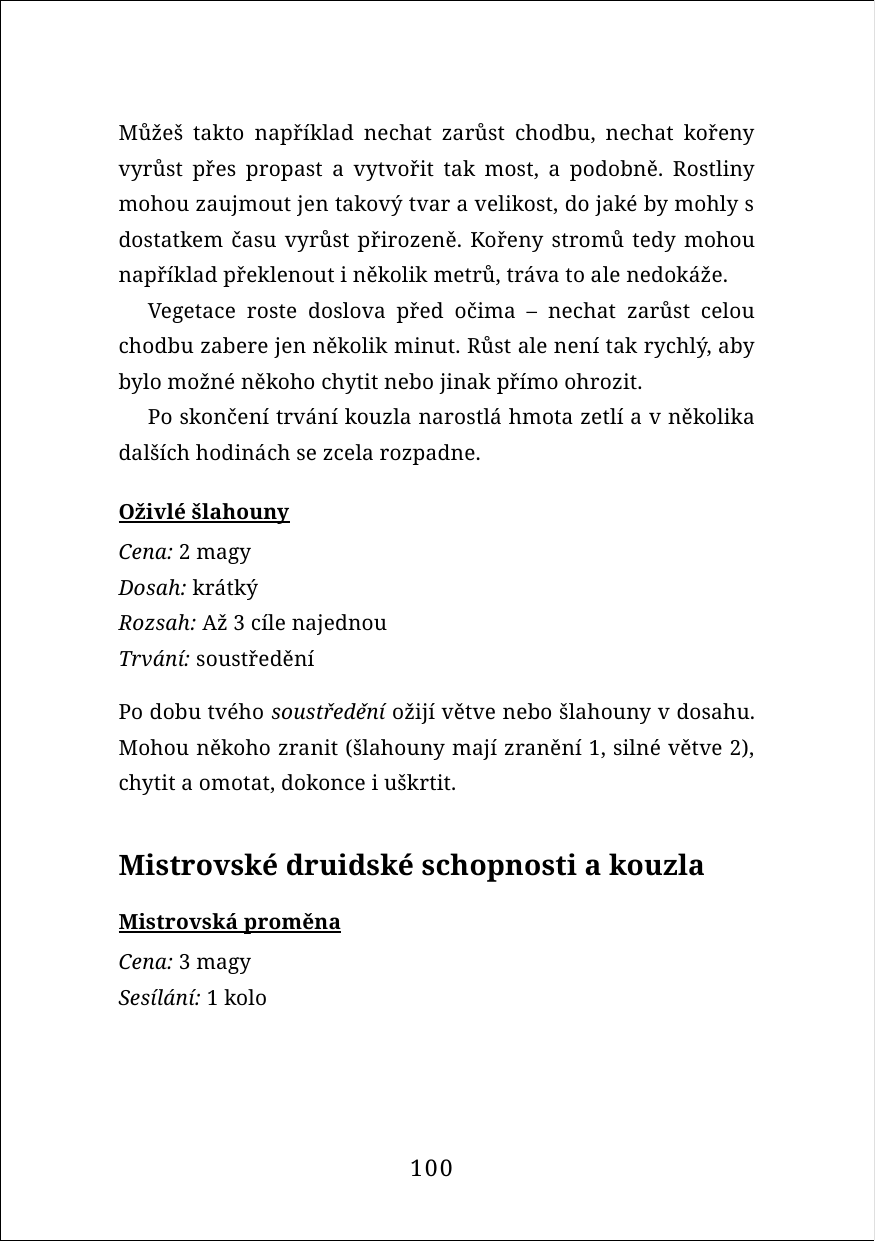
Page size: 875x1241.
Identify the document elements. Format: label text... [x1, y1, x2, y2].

subtitle Oživlé šlahouny [118, 497, 756, 526]
text Můžeš takto například nechat zarůst chodbu, nechat kořeny vyrůst přes propast a vytvořit tak most, a podobně. Rostliny mohou zaujmout jen takový tvar a velikost, do jaké by mohly s dostatkem času vyrůst přirozeně. Kořeny stromů tedy mohou například překlenout i několik metrů, tráva to ale nedokáže. Vegetace roste doslova před očima – nechat zarůst celou chodbu zabere jen několik minut. Růst ale není tak rychlý, aby bylo možné někoho chytit nebo jinak přímo ohrozit. Po skončení trvání kouzla narostlá hmota zetlí a v několika dalších hodinách se zcela rozpadne. [118, 118, 756, 466]
subtitle Mistrovská proměna [118, 907, 756, 935]
text Cena: 3 magy Sesílání: 1 kolo [118, 947, 756, 1011]
text Cena: 2 magy Dosah: krátký Rozsah: Až 3 cíle najednou Trvání: soustředění [118, 537, 756, 672]
text Po dobu tvého soustředění ožijí větve nebo šlahouny v dosahu. Mohou někoho zranit (šlahouny mají zranění 1, silné větve 2), chytit a omotat, dokonce i uškrtit. [118, 697, 756, 797]
subtitle Mistrovské druidské schopnosti a kouzla [118, 845, 756, 883]
